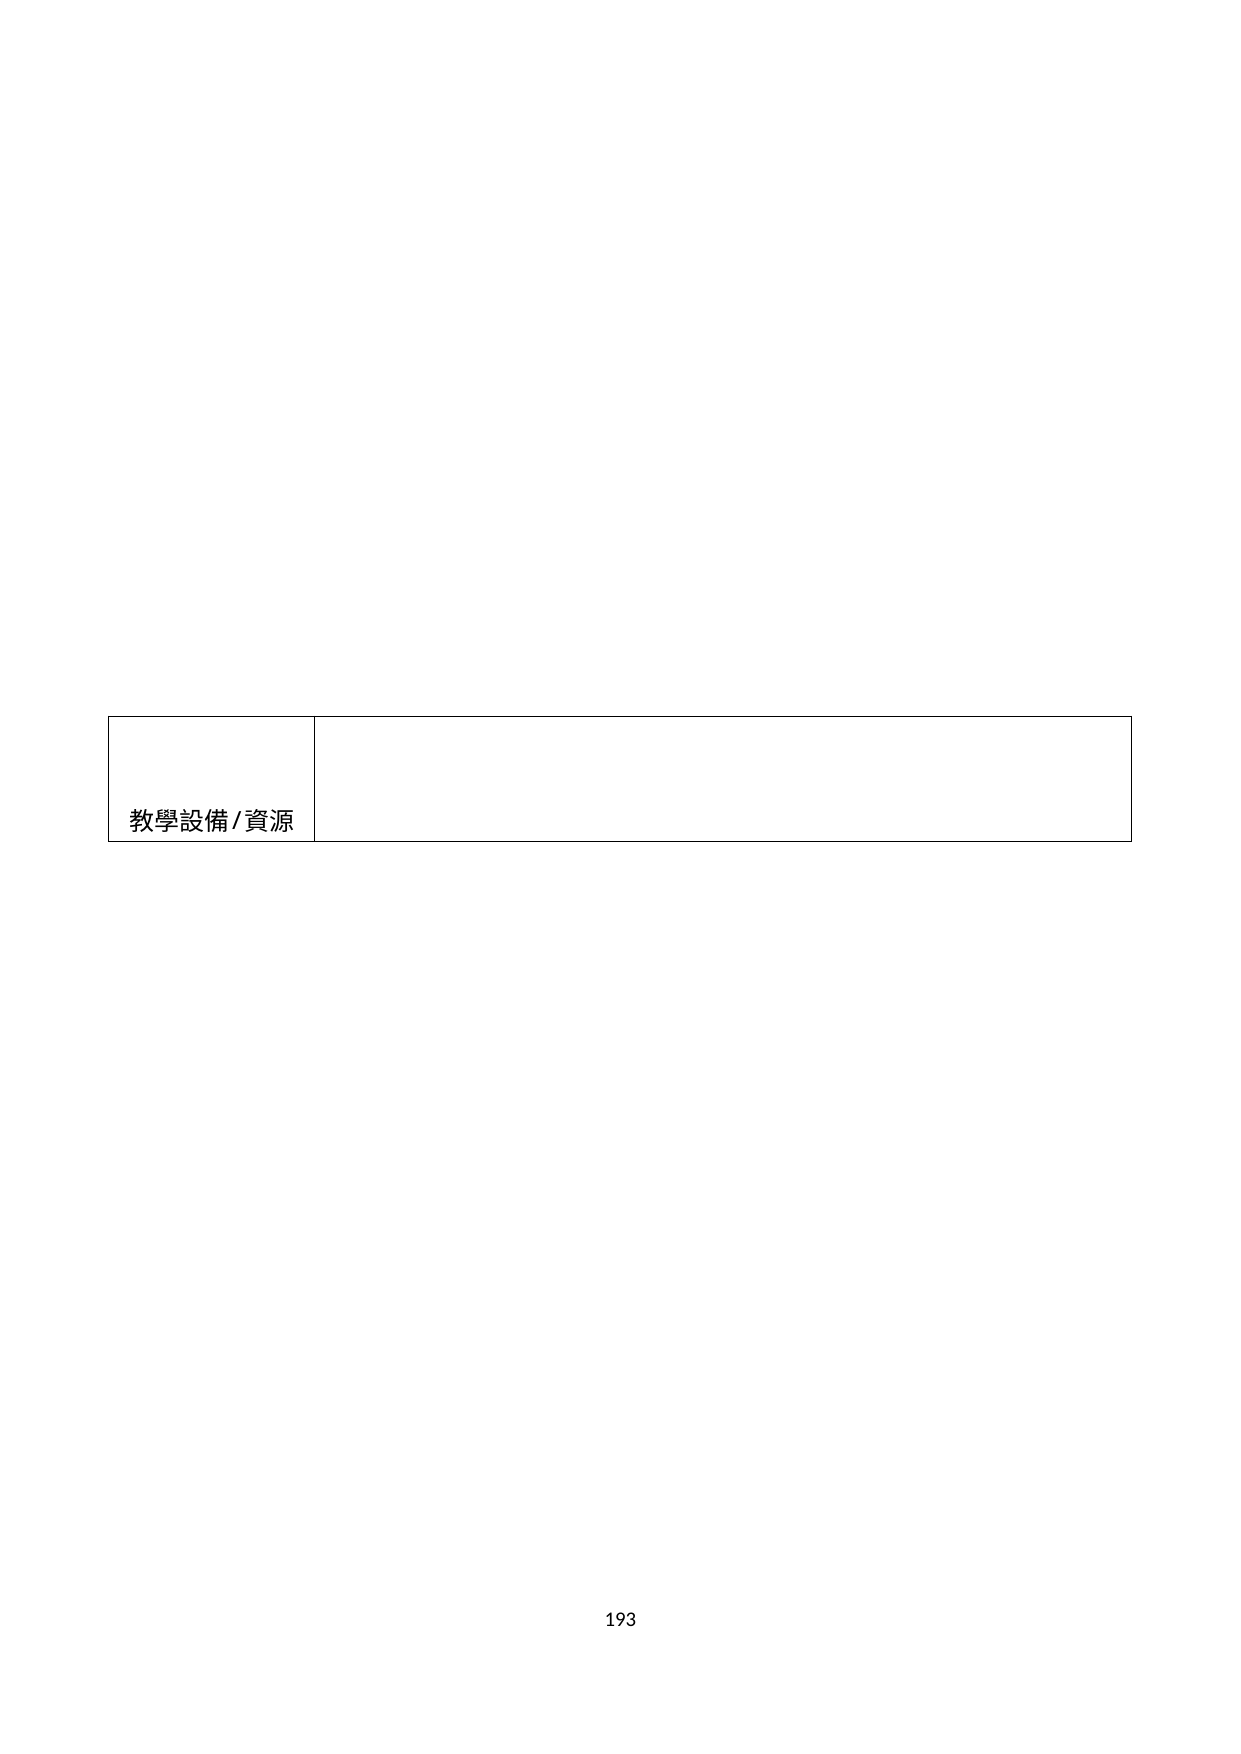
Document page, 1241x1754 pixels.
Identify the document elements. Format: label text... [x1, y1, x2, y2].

table_cell [315, 717, 1131, 841]
table_cell 教學設備/資源 [109, 717, 314, 841]
